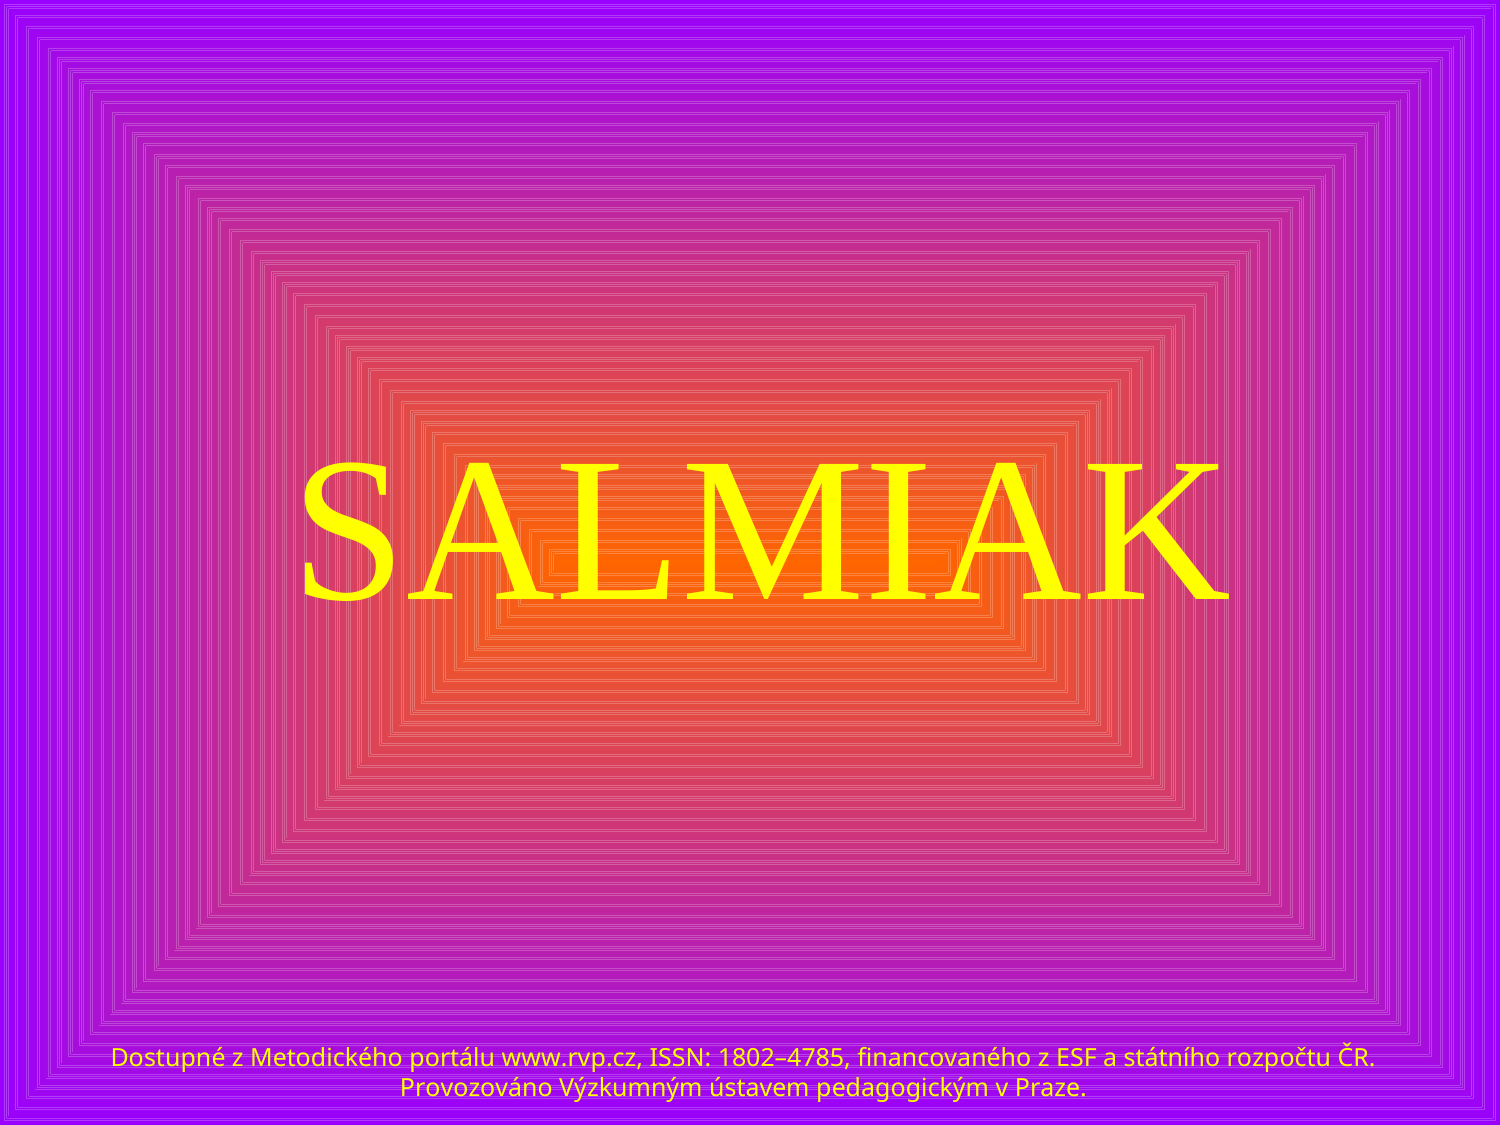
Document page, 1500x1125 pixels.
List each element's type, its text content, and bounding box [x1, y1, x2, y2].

text_box Dostupné z Metodického portálu www.rvp.cz, ISSN: 1802–4785, financovaného z ESF a státního rozpočtu ČR. Provozováno Výzkumným ústavem pedagogickým v Praze. [35, 1041, 1454, 1102]
text_box SALMIAK [100, 385, 1424, 649]
